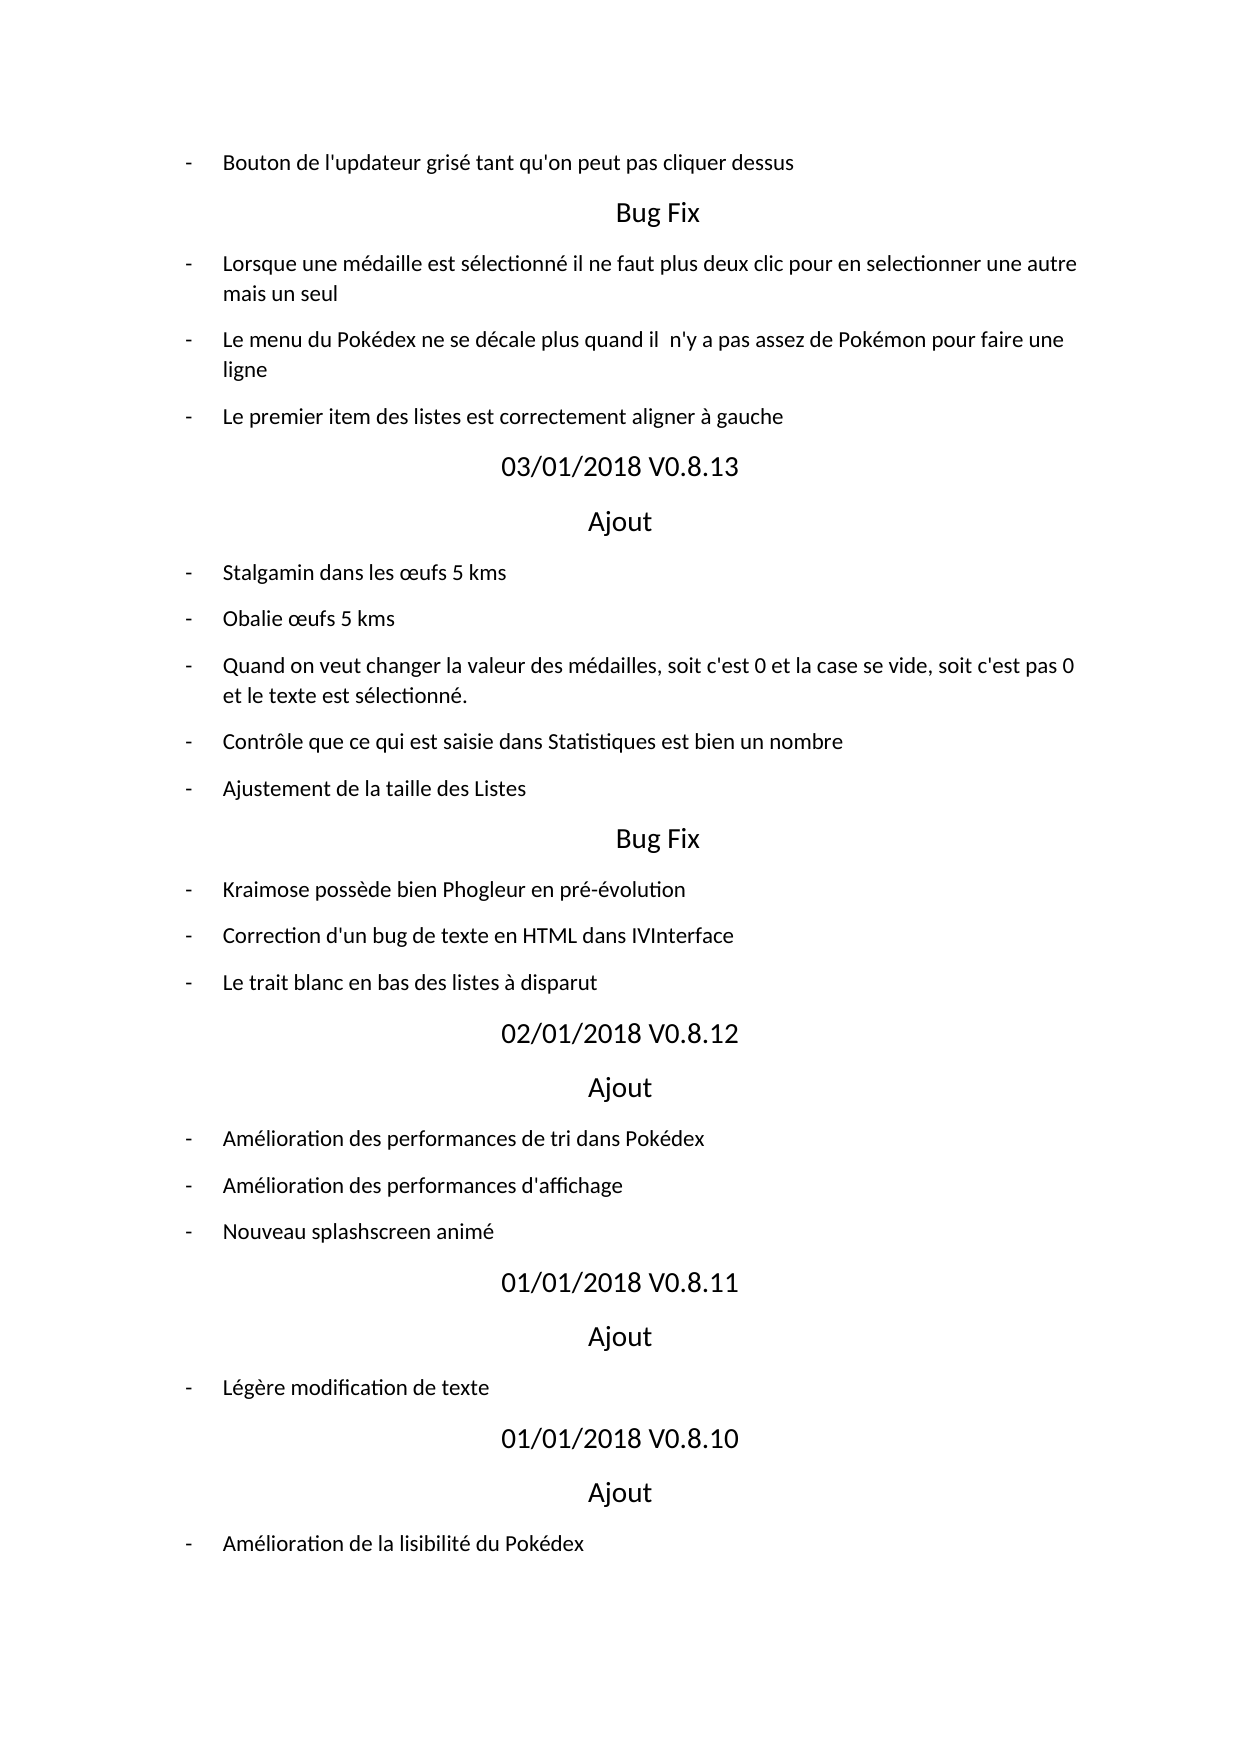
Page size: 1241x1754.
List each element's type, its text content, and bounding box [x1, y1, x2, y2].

list Légère modification de texte [185, 1373, 1093, 1401]
list Le trait blanc en bas des listes à disparut [185, 968, 1093, 996]
text 01/01/2018 V0.8.10 [148, 1420, 1093, 1455]
list Correction d'un bug de texte en HTML dans IVInterface [185, 922, 1093, 950]
list Amélioration des performances d'affichage [185, 1171, 1093, 1199]
list Bug Fix [185, 194, 1093, 230]
list Nouveau splashscreen animé [185, 1217, 1093, 1245]
list Bouton de l'updateur grisé tant qu'on peut pas cliquer dessus [185, 148, 1093, 176]
text Ajout [148, 503, 1093, 539]
text 03/01/2018 V0.8.13 [148, 448, 1093, 484]
text Ajout [148, 1474, 1093, 1510]
list Obalie œufs 5 kms [185, 604, 1093, 632]
text 01/01/2018 V0.8.11 [148, 1264, 1093, 1299]
list Stalgamin dans les œufs 5 kms [185, 558, 1093, 586]
text Ajout [148, 1318, 1093, 1354]
text 02/01/2018 V0.8.12 [148, 1015, 1093, 1050]
list Lorsque une médaille est sélectionné il ne faut plus deux clic pour en selectionner une autre mais un seul [185, 249, 1093, 307]
list Amélioration des performances de tri dans Pokédex [185, 1124, 1093, 1152]
list Kraimose possède bien Phogleur en pré-évolution [185, 875, 1093, 903]
list Ajustement de la taille des Listes [185, 774, 1093, 802]
text Ajout [148, 1069, 1093, 1105]
list Quand on veut changer la valeur des médailles, soit c'est 0 et la case se vide, soit c'est pas 0 et le texte est sélectionné. [185, 651, 1093, 709]
list Contrôle que ce qui est saisie dans Statistiques est bien un nombre [185, 727, 1093, 755]
list Amélioration de la lisibilité du Pokédex [185, 1529, 1093, 1557]
list Le menu du Pokédex ne se décale plus quand il n'y a pas assez de Pokémon pour faire une ligne [185, 325, 1093, 383]
list Le premier item des listes est correctement aligner à gauche [185, 402, 1093, 430]
list Bug Fix [185, 820, 1093, 856]
